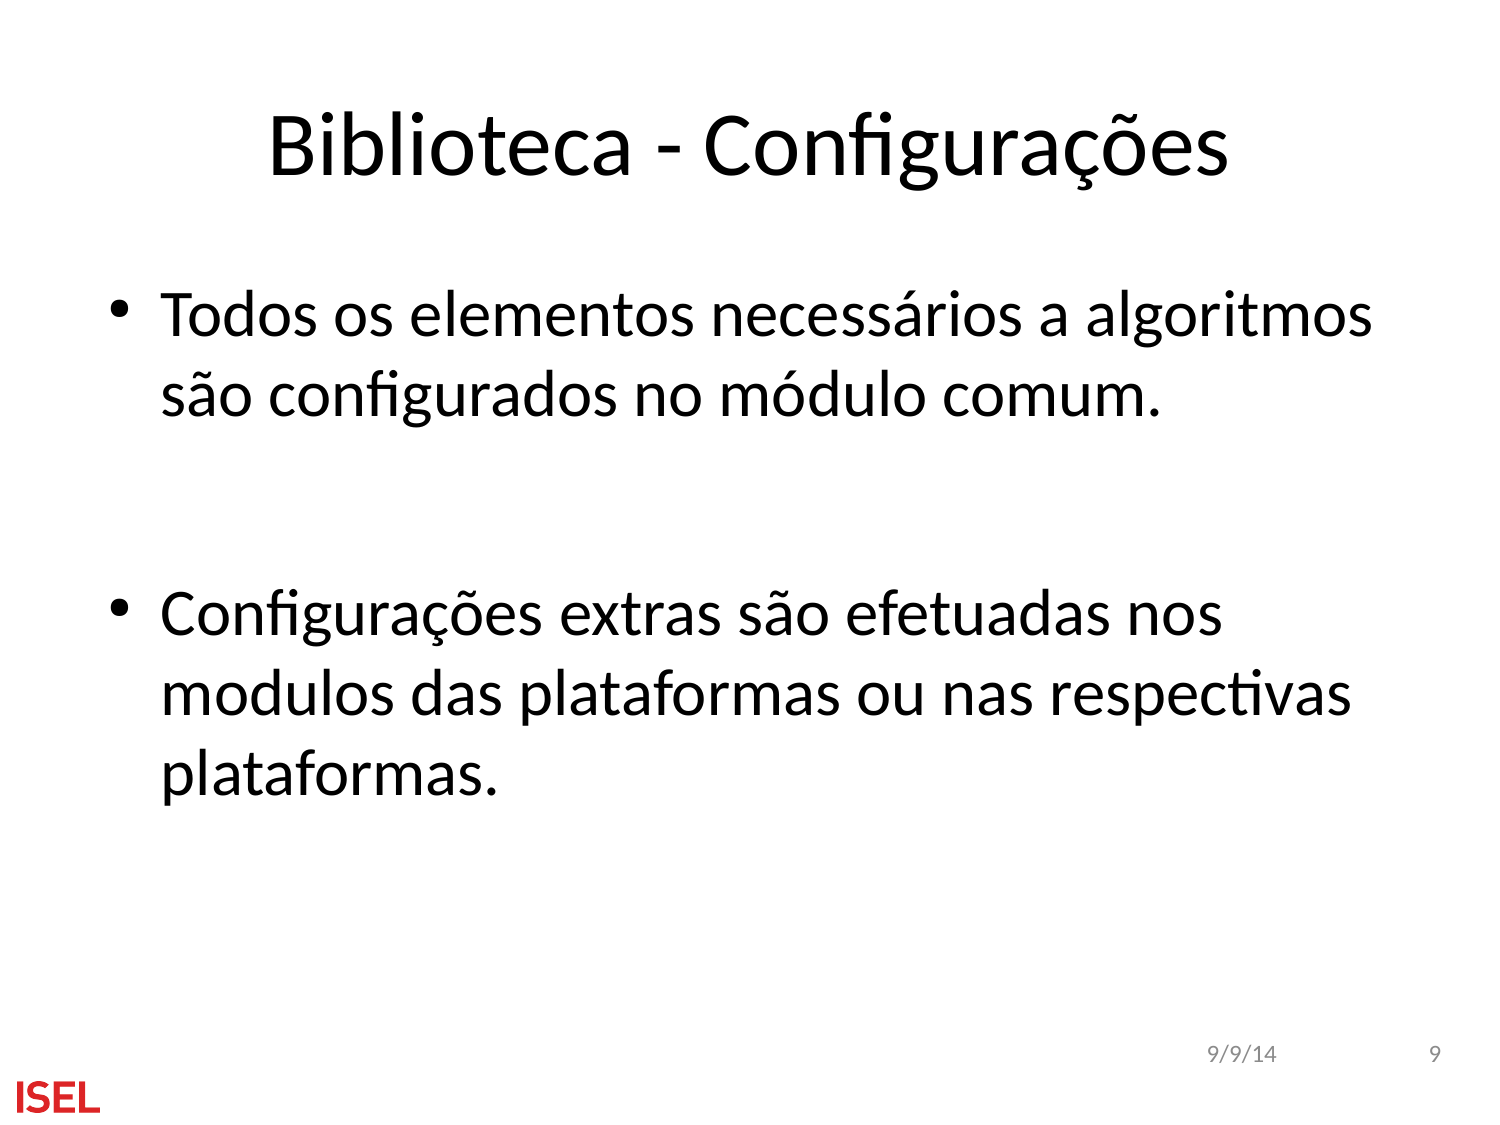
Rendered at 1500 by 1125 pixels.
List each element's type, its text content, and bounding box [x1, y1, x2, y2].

slide_number 9/9/14 [1191, 1033, 1340, 1071]
slide_number [1347, 1033, 1457, 1071]
list Todos os elementos necessários a algoritmos são configurados no módulo comum. Configurações extras são efetuadas nos modulos das plataformas ou nas respectivas plataformas. [75, 262, 1425, 1005]
picture [17, 1081, 100, 1113]
title Biblioteca - Configurações [75, 45, 1425, 233]
